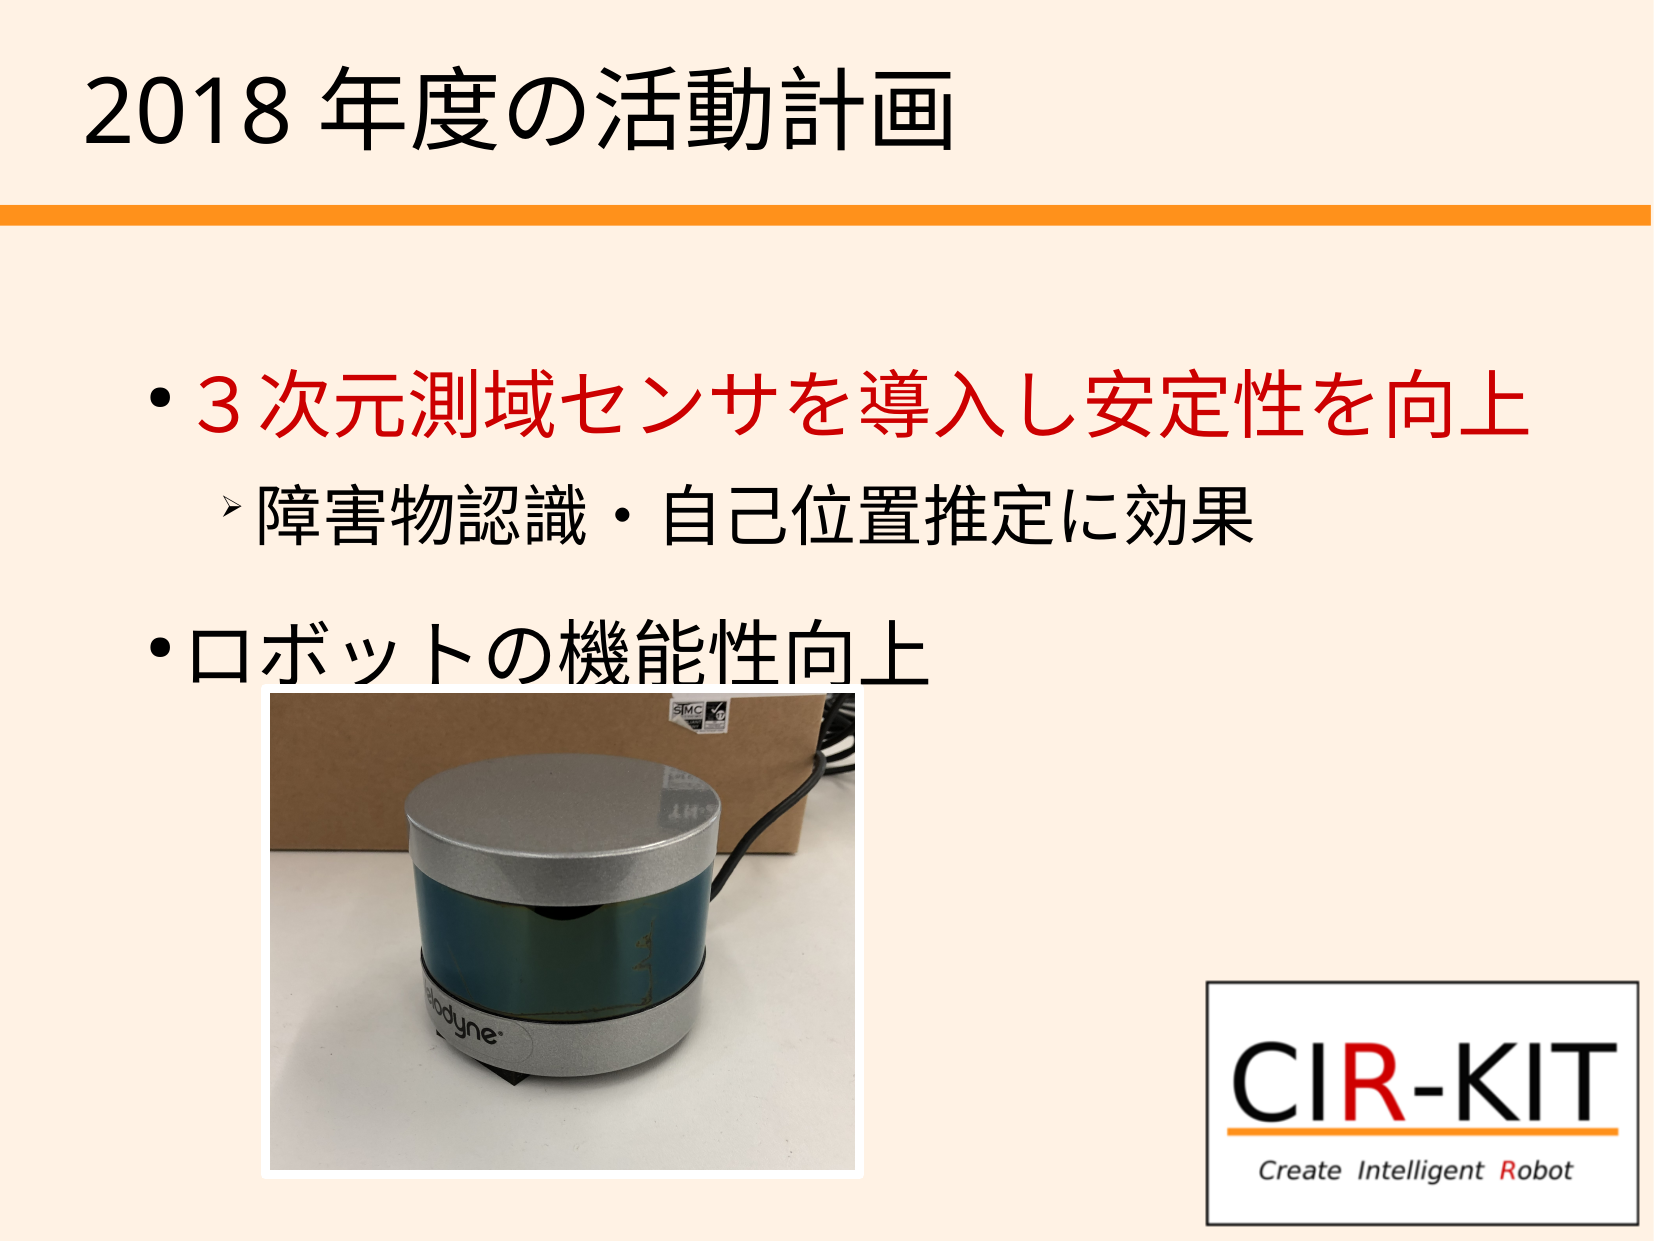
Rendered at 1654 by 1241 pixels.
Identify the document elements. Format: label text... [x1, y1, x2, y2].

title 2018年度の活動計画 [82, 0, 1571, 208]
subtitle ３次元測域センサを導入し安定性を向上 障害物認識・自己位置推定に効果 ロボットの機能性向上 [146, 345, 1636, 1065]
picture [0, 0, 1654, 1241]
